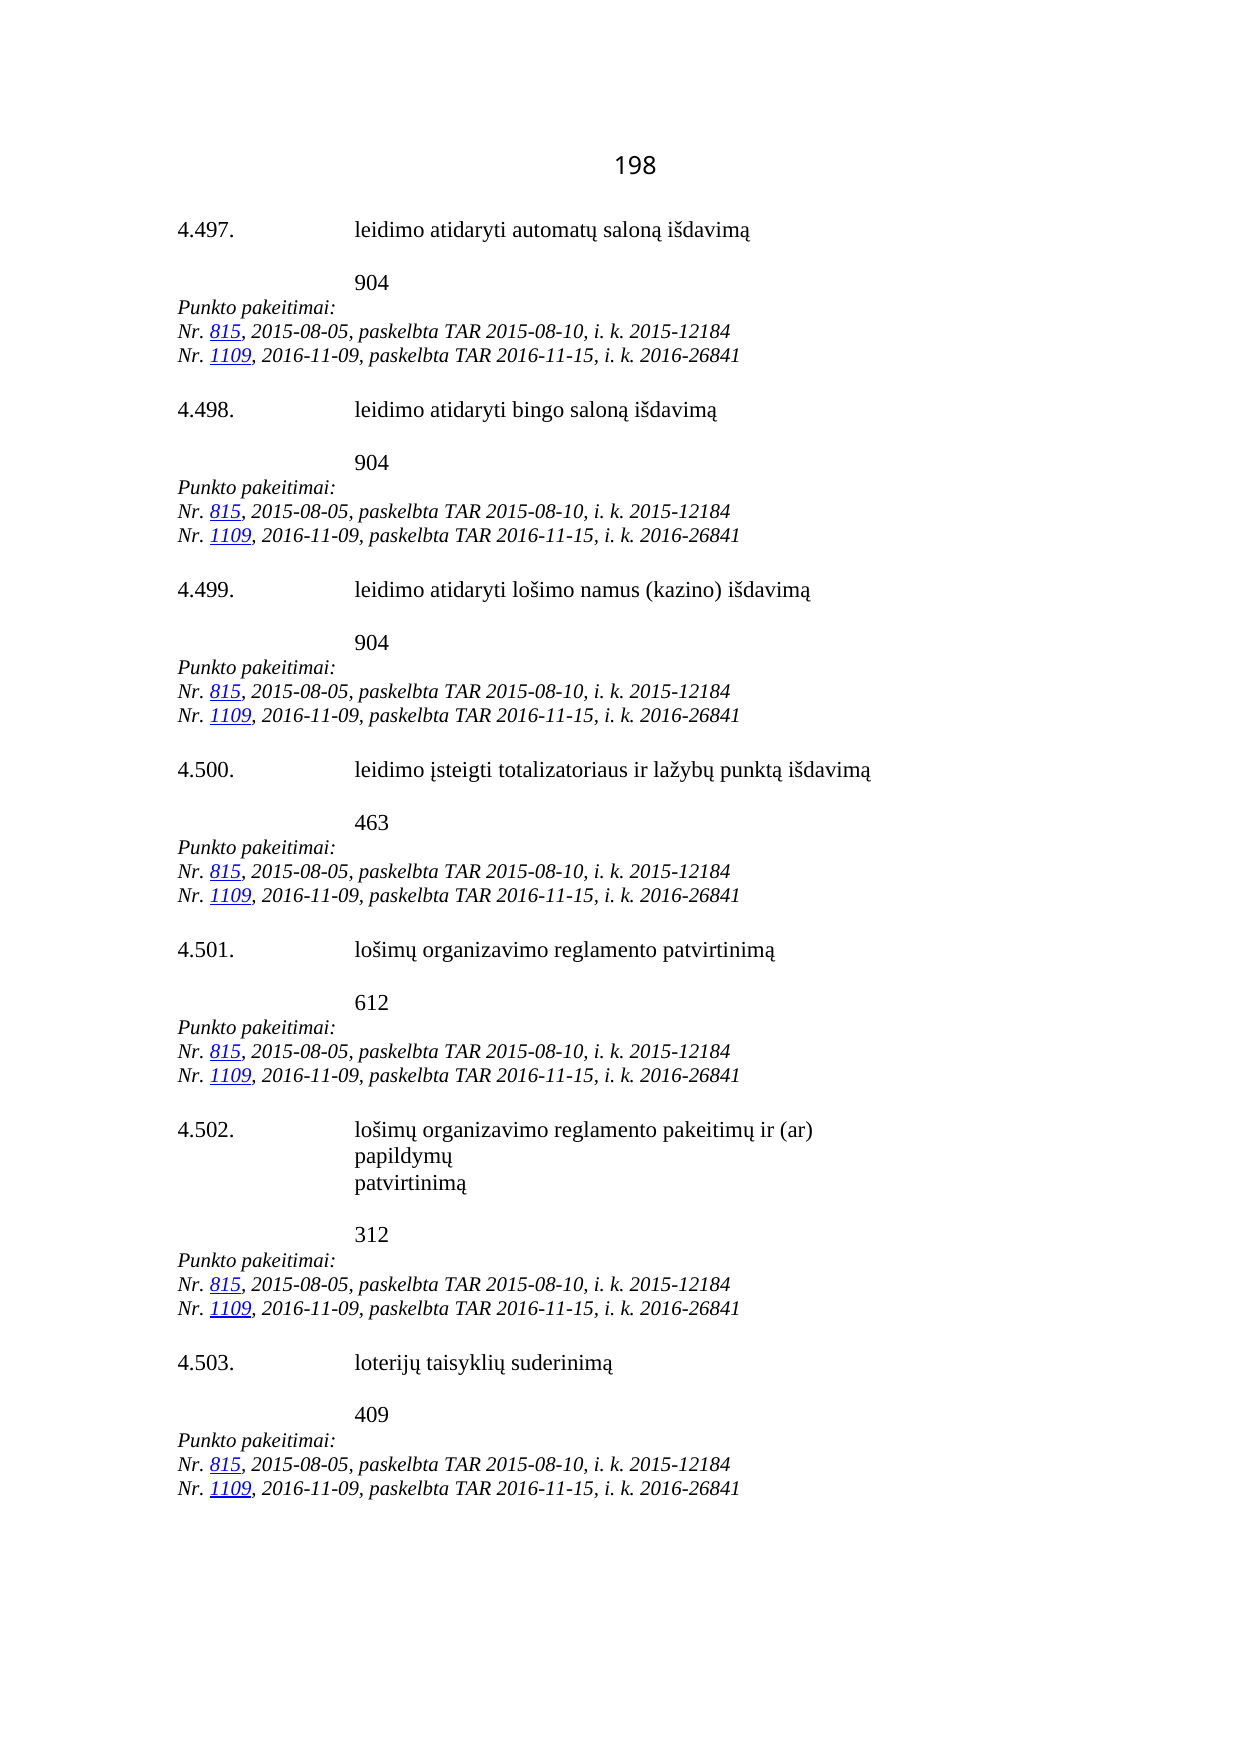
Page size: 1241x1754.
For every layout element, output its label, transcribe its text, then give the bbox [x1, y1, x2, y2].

text Punkto pakeitimai: [177, 1248, 1093, 1272]
text 4.499. leidimo atidaryti lošimo namus (kazino) išdavimą 904 [177, 576, 892, 655]
text Nr. 1109, 2016-11-09, paskelbta TAR 2016-11-15, i. k. 2016-26841 [177, 1296, 1093, 1320]
text Nr. 815, 2015-08-05, paskelbta TAR 2015-08-10, i. k. 2015-12184 [177, 319, 1093, 343]
text Nr. 815, 2015-08-05, paskelbta TAR 2015-08-10, i. k. 2015-12184 [177, 1039, 1093, 1063]
text 4.500. leidimo įsteigti totalizatoriaus ir lažybų punktą išdavimą 463 [177, 756, 892, 835]
text Nr. 815, 2015-08-05, paskelbta TAR 2015-08-10, i. k. 2015-12184 [177, 1272, 1093, 1296]
text 4.502. lošimų organizavimo reglamento pakeitimų ir (ar) papildymų [177, 1116, 892, 1168]
text Nr. 815, 2015-08-05, paskelbta TAR 2015-08-10, i. k. 2015-12184 [177, 859, 1093, 883]
text Nr. 815, 2015-08-05, paskelbta TAR 2015-08-10, i. k. 2015-12184 [177, 679, 1093, 703]
text Nr. 1109, 2016-11-09, paskelbta TAR 2016-11-15, i. k. 2016-26841 [177, 1063, 1093, 1087]
text Punkto pakeitimai: [177, 295, 1093, 319]
text 4.503. loterijų taisyklių suderinimą 409 [177, 1348, 892, 1428]
text 4.498. leidimo atidaryti bingo saloną išdavimą 904 [177, 396, 892, 475]
text Nr. 1109, 2016-11-09, paskelbta TAR 2016-11-15, i. k. 2016-26841 [177, 1476, 1093, 1500]
text Punkto pakeitimai: [177, 1015, 1093, 1039]
text Nr. 1109, 2016-11-09, paskelbta TAR 2016-11-15, i. k. 2016-26841 [177, 883, 1093, 907]
text Punkto pakeitimai: [177, 1428, 1093, 1452]
text Nr. 815, 2015-08-05, paskelbta TAR 2015-08-10, i. k. 2015-12184 [177, 499, 1093, 523]
text Nr. 815, 2015-08-05, paskelbta TAR 2015-08-10, i. k. 2015-12184 [177, 1452, 1093, 1476]
text 4.497. leidimo atidaryti automatų saloną išdavimą 904 [177, 216, 892, 295]
text patvirtinimą 312 [354, 1168, 892, 1248]
text 4.501. lošimų organizavimo reglamento patvirtinimą 612 [177, 936, 892, 1015]
text Punkto pakeitimai: [177, 835, 1093, 859]
text Punkto pakeitimai: [177, 655, 1093, 679]
text Nr. 1109, 2016-11-09, paskelbta TAR 2016-11-15, i. k. 2016-26841 [177, 523, 1093, 547]
text Nr. 1109, 2016-11-09, paskelbta TAR 2016-11-15, i. k. 2016-26841 [177, 343, 1093, 367]
text Nr. 1109, 2016-11-09, paskelbta TAR 2016-11-15, i. k. 2016-26841 [177, 703, 1093, 727]
text Punkto pakeitimai: [177, 475, 1093, 499]
